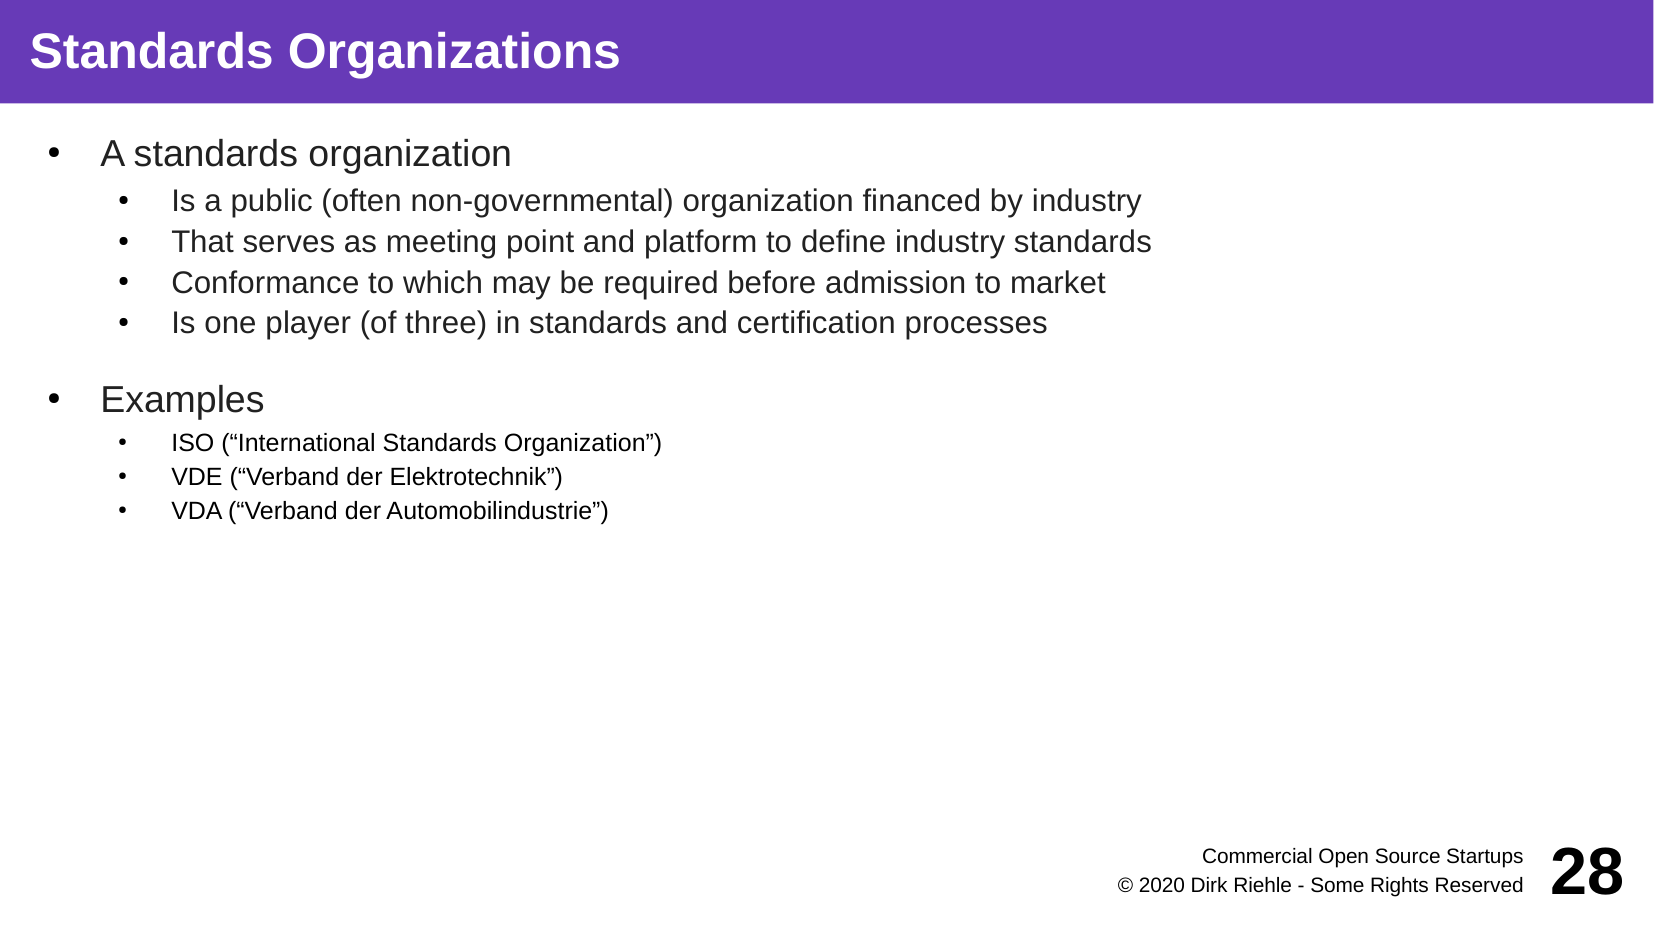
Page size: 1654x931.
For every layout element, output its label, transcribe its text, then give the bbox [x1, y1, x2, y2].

list A standards organization Is a public (often non-governmental) organization financed by industry That serves as meeting point and platform to define industry standards Conformance to which may be required before admission to market Is one player (of three) in standards and certification processes Examples ISO (“International Standards Organization”) VDE (“Verband der Elektrotechnik”) VDA (“Verband der Automobilindustrie”) [29, 132, 1625, 813]
title Standards Organizations [0, 0, 1654, 104]
